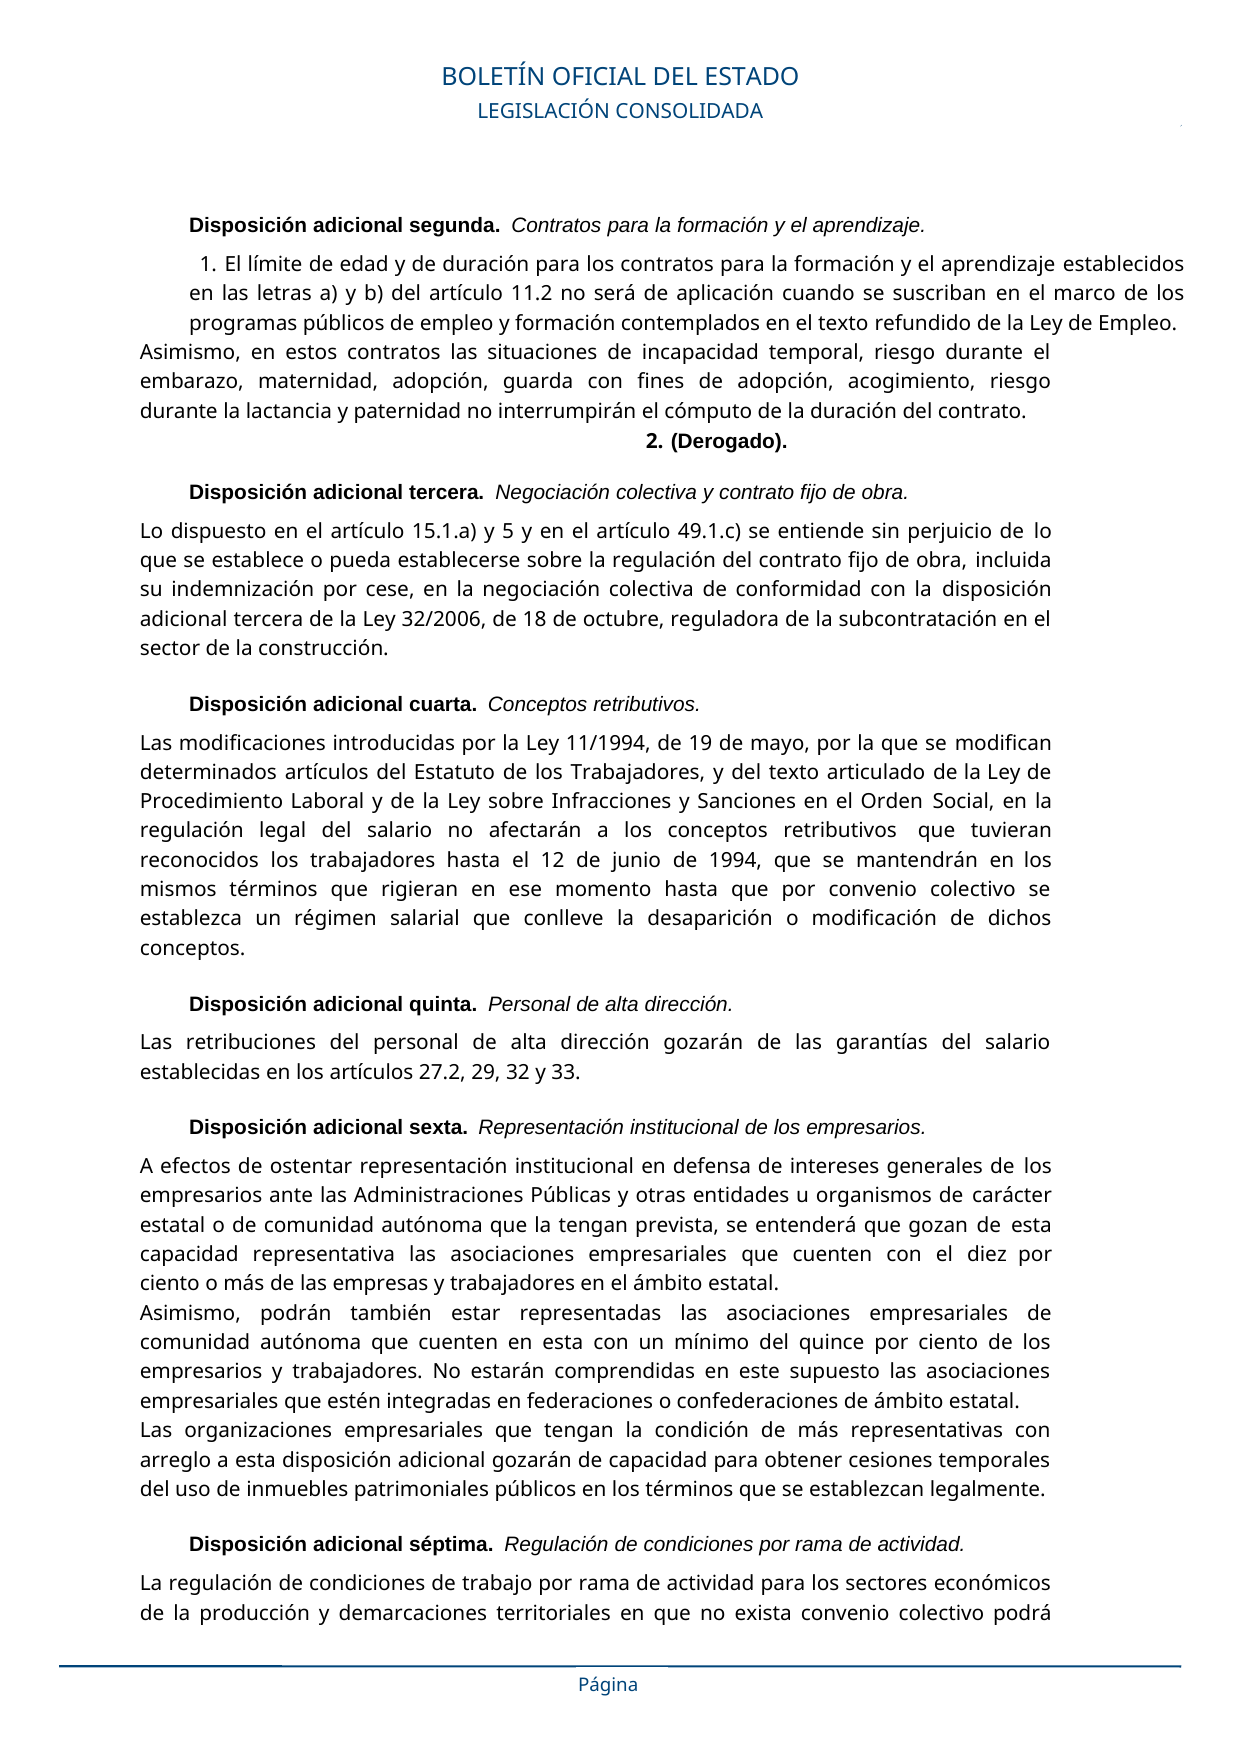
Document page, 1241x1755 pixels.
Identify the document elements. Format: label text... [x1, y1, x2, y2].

list El límite de edad y de duración para los contratos para la formación y el aprendizaje establecidos en las letras a) y b) del artículo 11.2 no será de aplicación cuando se suscriban en el marco de los programas públicos de empleo y formación contemplados en el texto refundido de la Ley de Empleo. [164, 249, 1184, 336]
text La regulación de condiciones de trabajo por rama de actividad para los sectores económicos de la producción y demarcaciones territoriales en que no exista convenio colectivo podrá [139, 1568, 1052, 1626]
text Asimismo, en estos contratos las situaciones de incapacidad temporal, riesgo durante el embarazo, maternidad, adopción, guarda con fines de adopción, acogimiento, riesgo durante la lactancia y paternidad no interrumpirán el cómputo de la duración del contrato. [139, 337, 1052, 424]
text Disposición adicional tercera. Negociación colectiva y contrato fijo de obra. [189, 480, 1184, 504]
text Las organizaciones empresariales que tengan la condición de más representativas con arreglo a esta disposición adicional gozarán de capacidad para obtener cesiones temporales del uso de inmuebles patrimoniales públicos en los términos que se establezcan legalmente. [139, 1415, 1052, 1502]
text Disposición adicional sexta. Representación institucional de los empresarios. [189, 1115, 1184, 1139]
text A efectos de ostentar representación institucional en defensa de intereses generales de los empresarios ante las Administraciones Públicas y otras entidades u organismos de carácter estatal o de comunidad autónoma que la tengan prevista, se entenderá que gozan de esta capacidad representativa las asociaciones empresariales que cuenten con el diez por ciento o más de las empresas y trabajadores en el ámbito estatal. [139, 1151, 1052, 1297]
subtitle (Derogado). [249, 426, 1184, 454]
text Disposición adicional cuarta. Conceptos retributivos. [189, 692, 1184, 716]
text Las retribuciones del personal de alta dirección gozarán de las garantías del salario establecidas en los artículos 27.2, 29, 32 y 33. [139, 1027, 1052, 1085]
text Disposición adicional quinta. Personal de alta dirección. [189, 991, 1184, 1015]
text Las modificaciones introducidas por la Ley 11/1994, de 19 de mayo, por la que se modifican determinados artículos del Estatuto de los Trabajadores, y del texto articulado de la Ley de Procedimiento Laboral y de la Ley sobre Infracciones y Sanciones en el Orden Social, en la regulación legal del salario no afectarán a los conceptos retributivos que tuvieran reconocidos los trabajadores hasta el 12 de junio de 1994, que se mantendrán en los mismos términos que rigieran en ese momento hasta que por convenio colectivo se establezca un régimen salarial que conlleve la desaparición o modificación de dichos conceptos. [139, 728, 1052, 961]
text Disposición adicional séptima. Regulación de condiciones por rama de actividad. [189, 1532, 1184, 1556]
text Disposición adicional segunda. Contratos para la formación y el aprendizaje. [189, 213, 1184, 237]
text Asimismo, podrán también estar representadas las asociaciones empresariales de comunidad autónoma que cuenten en esta con un mínimo del quince por ciento de los empresarios y trabajadores. No estarán comprendidas en este supuesto las asociaciones empresariales que estén integradas en federaciones o confederaciones de ámbito estatal. [139, 1298, 1052, 1414]
text Lo dispuesto en el artículo 15.1.a) y 5 y en el artículo 49.1.c) se entiende sin perjuicio de lo que se establece o pueda establecerse sobre la regulación del contrato fijo de obra, incluida su indemnización por cese, en la negociación colectiva de conformidad con la disposición adicional tercera de la Ley 32/2006, de 18 de octubre, reguladora de la subcontratación en el sector de la construcción. [139, 516, 1052, 662]
